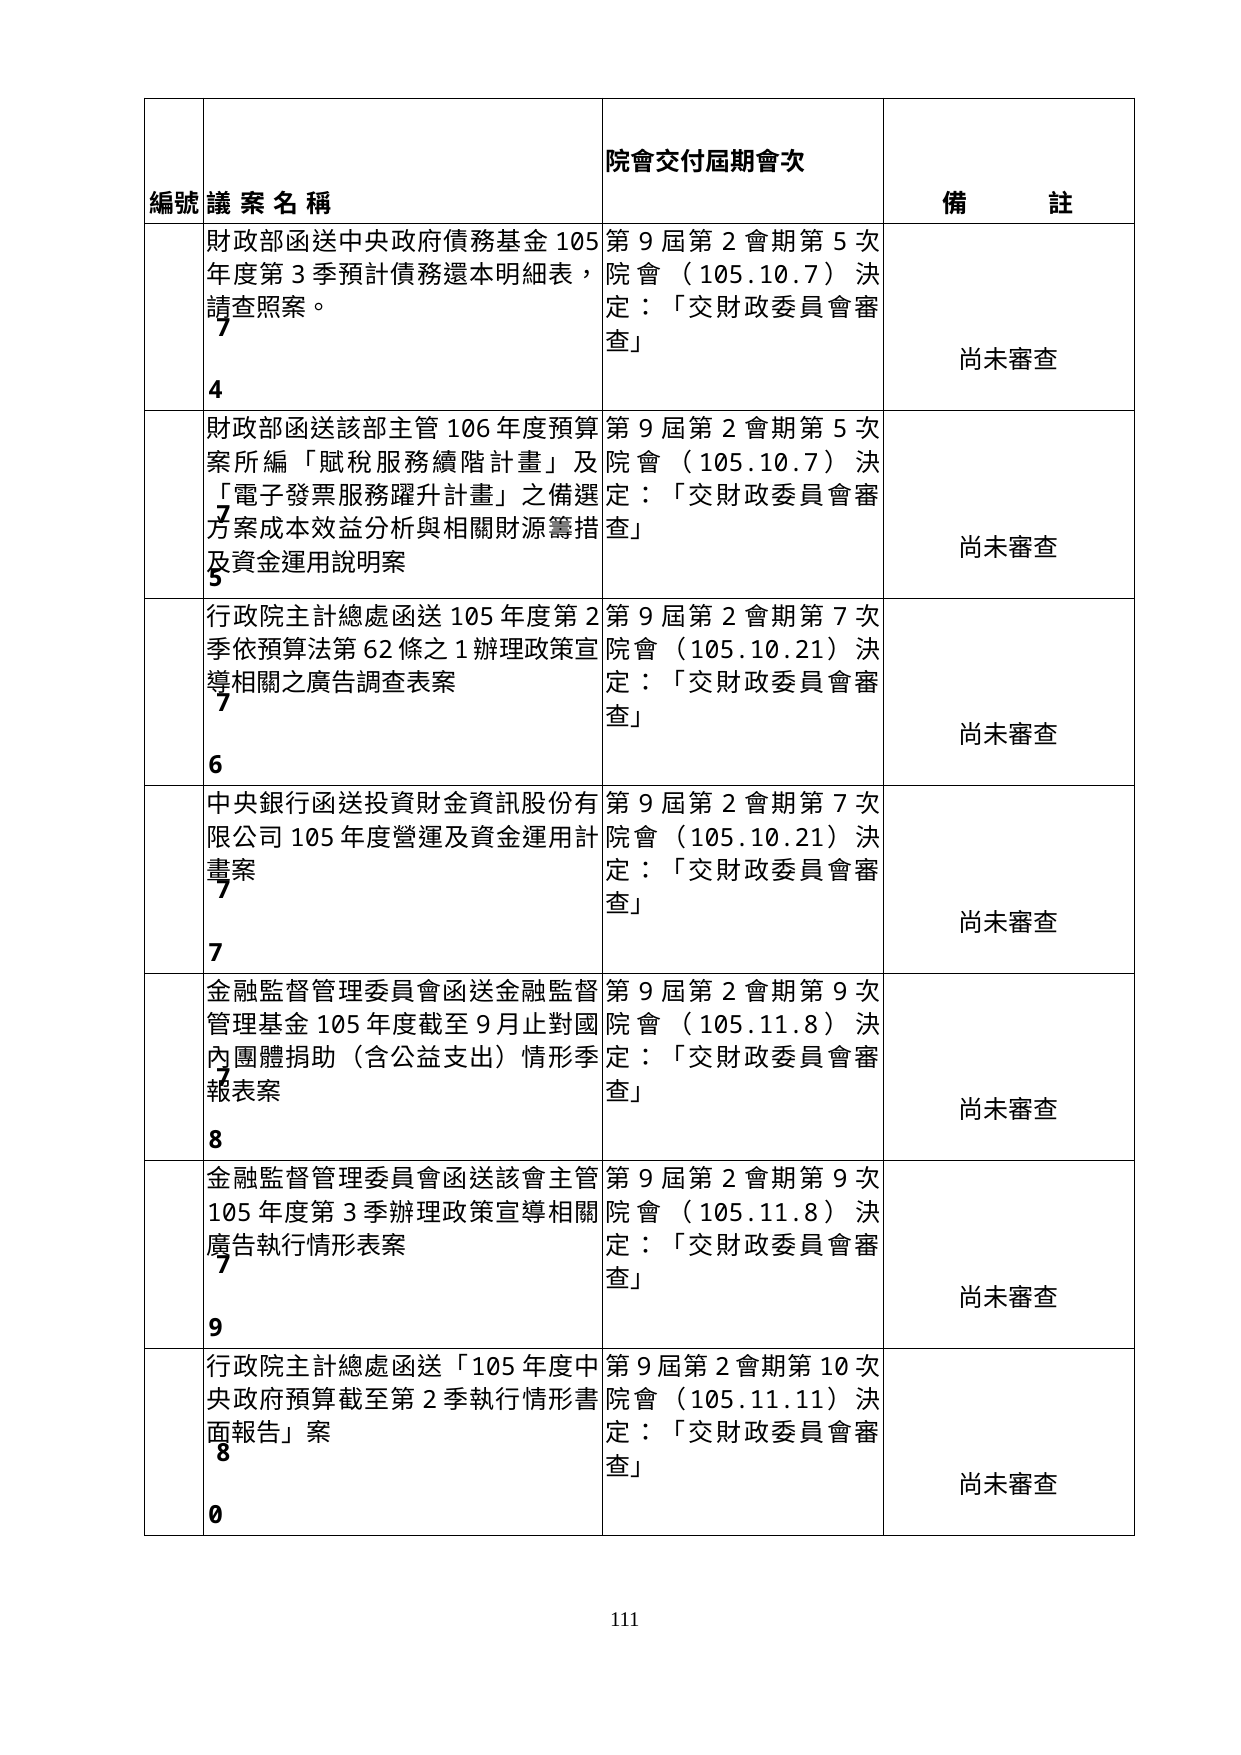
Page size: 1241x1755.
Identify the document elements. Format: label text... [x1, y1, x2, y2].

table_header 備 註 [884, 99, 1134, 222]
table_header 議案名稱 [204, 99, 602, 222]
table_cell 第9屆第2會期第7次院會（105.10.21）決定：「交財政委員會審查」 [603, 786, 883, 972]
table_cell 尚未審查 [884, 599, 1134, 785]
table_cell 財政部函送中央政府債務基金105年度第3季預計債務還本明細表，請查照案。 [204, 224, 602, 410]
table_cell [145, 224, 203, 410]
table_cell 第9屆第2會期第5次院會（105.10.7）決定：「交財政委員會審查」 [603, 411, 883, 597]
table_header 院會交付屆期會次 [603, 99, 883, 222]
table_cell 第9屆第2會期第10次院會（105.11.11）決定：「交財政委員會審查」 [603, 1349, 883, 1535]
table_cell 尚未審查 [884, 786, 1134, 972]
table_cell 尚未審查 [884, 1161, 1134, 1347]
table_cell 尚未審查 [884, 1349, 1134, 1535]
table_cell 第9屆第2會期第9次院會（105.11.8）決定：「交財政委員會審查」 [603, 974, 883, 1160]
table_cell [145, 411, 203, 597]
table_cell 行政院主計總處函送「105年度中央政府預算截至第2季執行情形書面報告」案 [204, 1349, 602, 1535]
table_cell [145, 599, 203, 785]
table_cell [145, 1161, 203, 1347]
table_cell [145, 786, 203, 972]
table_cell [145, 1349, 203, 1535]
table_cell 行政院主計總處函送105年度第2季依預算法第62條之1辦理政策宣導相關之廣告調查表案 [204, 599, 602, 785]
table_cell [145, 974, 203, 1160]
table_cell 金融監督管理委員會函送該會主管105年度第3季辦理政策宣導相關廣告執行情形表案 [204, 1161, 602, 1347]
table_cell 第9屆第2會期第7次院會（105.10.21）決定：「交財政委員會審查」 [603, 599, 883, 785]
table_cell 第9屆第2會期第9次院會（105.11.8）決定：「交財政委員會審查」 [603, 1161, 883, 1347]
table_header 編號 [145, 99, 203, 222]
table_cell 金融監督管理委員會函送金融監督管理基金105年度截至9月止對國內團體捐助（含公益支出）情形季報表案 [204, 974, 602, 1160]
table_cell 尚未審查 [884, 411, 1134, 597]
table_cell 財政部函送該部主管106年度預算案所編「賦稅服務續階計畫」及「電子發票服務躍升計畫」之備選方案成本效益分析與相關財源籌措及資金運用說明案 [204, 411, 602, 597]
table_cell 尚未審查 [884, 224, 1134, 410]
table_cell 中央銀行函送投資財金資訊股份有限公司105年度營運及資金運用計畫案 [204, 786, 602, 972]
table_cell 第9屆第2會期第5次院會（105.10.7）決定：「交財政委員會審查」 [603, 224, 883, 410]
table_cell 尚未審查 [884, 974, 1134, 1160]
